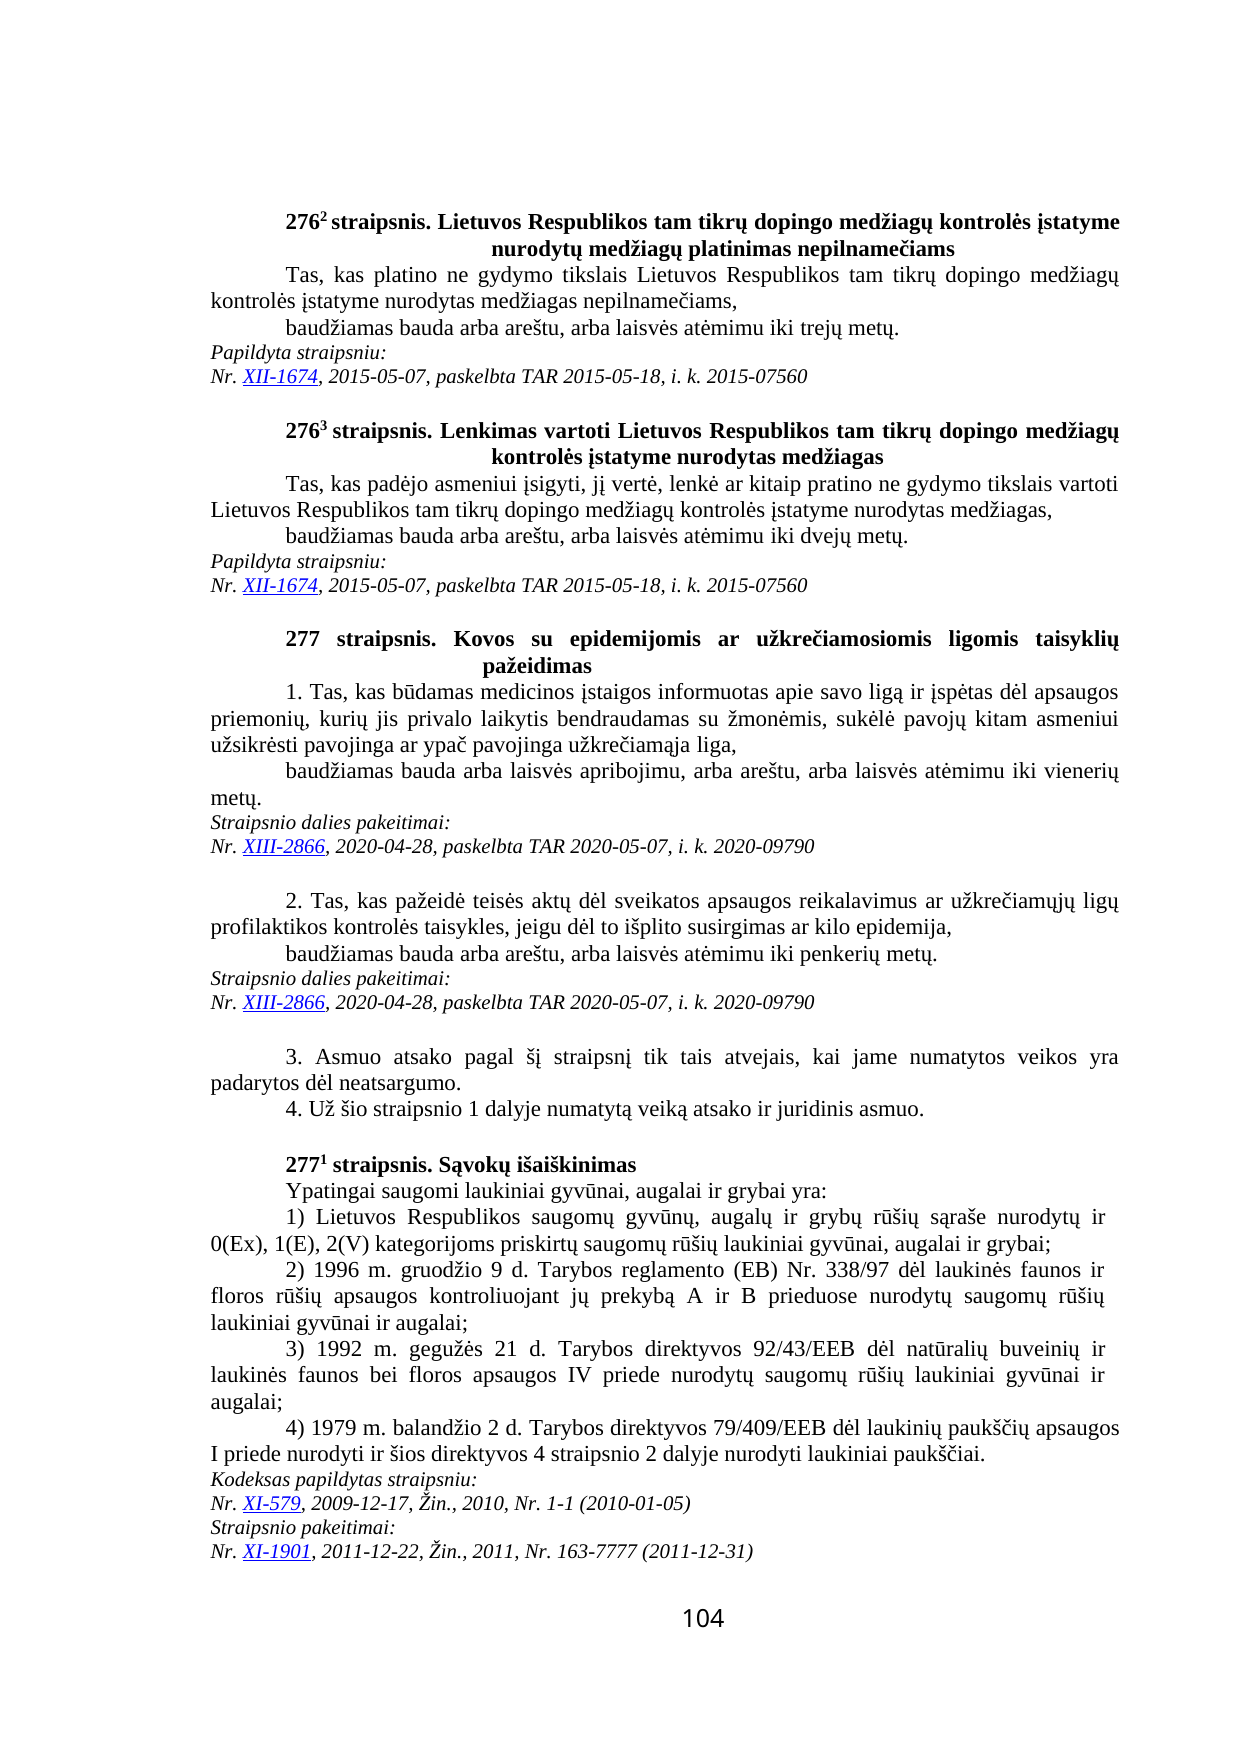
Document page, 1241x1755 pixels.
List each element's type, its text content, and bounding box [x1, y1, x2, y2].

text 4. Už šio straipsnio 1 dalyje numatytą veiką atsako ir juridinis asmuo. [210, 1096, 1120, 1122]
text 3. Asmuo atsako pagal šį straipsnį tik tais atvejais, kai jame numatytos veikos yra padarytos dėl neatsargumo. [210, 1043, 1120, 1096]
text Straipsnio dalies pakeitimai: [210, 966, 1120, 990]
text 2762 straipsnis. Lietuvos Respublikos tam tikrų dopingo medžiagų kontrolės įstatyme nurodytų medžiagų platinimas nepilnamečiams [285, 208, 1120, 261]
text 277 straipsnis. Kovos su epidemijomis ar užkrečiamosiomis ligomis taisyklių pažeidimas [285, 626, 1120, 678]
text Papildyta straipsniu: [210, 340, 1120, 364]
text 2. Tas, kas pažeidė teisės aktų dėl sveikatos apsaugos reikalavimus ar užkrečiamųjų ligų profilaktikos kontrolės taisykles, jeigu dėl to išplito susirgimas ar kilo epidemija, [210, 887, 1120, 939]
text Kodeksas papildytas straipsniu: [210, 1467, 1120, 1491]
text Nr. XIII-2866, 2020-04-28, paskelbta TAR 2020-05-07, i. k. 2020-09790 [210, 834, 1120, 858]
text Ypatingai saugomi laukiniai gyvūnai, augalai ir grybai yra: [210, 1177, 1106, 1203]
text Papildyta straipsniu: [210, 549, 1120, 573]
text 2771 straipsnis. Sąvokų išaiškinimas [210, 1151, 1106, 1177]
text Straipsnio pakeitimai: [210, 1515, 1120, 1539]
text baudžiamas bauda arba areštu, arba laisvės atėmimu iki dvejų metų. [210, 522, 1120, 549]
text Nr. XII-1674, 2015-05-07, paskelbta TAR 2015-05-18, i. k. 2015-07560 [210, 364, 1120, 388]
text baudžiamas bauda arba areštu, arba laisvės atėmimu iki trejų metų. [210, 314, 1120, 340]
text Nr. XI-1901, 2011-12-22, Žin., 2011, Nr. 163-7777 (2011-12-31) [210, 1539, 1120, 1563]
text Tas, kas padėjo asmeniui įsigyti, jį vertė, lenkė ar kitaip pratino ne gydymo tikslais vartoti Lietuvos Respublikos tam tikrų dopingo medžiagų kontrolės įstatyme nurodytas medžiagas, [210, 469, 1120, 522]
text Straipsnio dalies pakeitimai: [210, 810, 1120, 834]
text 2763 straipsnis. Lenkimas vartoti Lietuvos Respublikos tam tikrų dopingo medžiagų kontrolės įstatyme nurodytas medžiagas [285, 417, 1120, 469]
text baudžiamas bauda arba laisvės apribojimu, arba areštu, arba laisvės atėmimu iki vienerių metų. [210, 757, 1120, 810]
text Nr. XI-579, 2009-12-17, Žin., 2010, Nr. 1-1 (2010-01-05) [210, 1491, 1120, 1515]
text baudžiamas bauda arba areštu, arba laisvės atėmimu iki penkerių metų. [210, 939, 1120, 966]
text 1. Tas, kas būdamas medicinos įstaigos informuotas apie savo ligą ir įspėtas dėl apsaugos priemonių, kurių jis privalo laikytis bendraudamas su žmonėmis, sukėlė pavojų kitam asmeniui užsikrėsti pavojinga ar ypač pavojinga užkrečiamąja liga, [210, 678, 1120, 757]
text Tas, kas platino ne gydymo tikslais Lietuvos Respublikos tam tikrų dopingo medžiagų kontrolės įstatyme nurodytas medžiagas nepilnamečiams, [210, 261, 1120, 314]
text 3) 1992 m. gegužės 21 d. Tarybos direktyvos 92/43/EEB dėl natūralių buveinių ir laukinės faunos bei floros apsaugos IV priede nurodytų saugomų rūšių laukiniai gyvūnai ir augalai; [210, 1335, 1106, 1414]
text 2) 1996 m. gruodžio 9 d. Tarybos reglamento (EB) Nr. 338/97 dėl laukinės faunos ir floros rūšių apsaugos kontroliuojant jų prekybą A ir B prieduose nurodytų saugomų rūšių laukiniai gyvūnai ir augalai; [210, 1256, 1106, 1335]
text Nr. XII-1674, 2015-05-07, paskelbta TAR 2015-05-18, i. k. 2015-07560 [210, 573, 1120, 597]
text 4) 1979 m. balandžio 2 d. Tarybos direktyvos 79/409/EEB dėl laukinių paukščių apsaugos I priede nurodyti ir šios direktyvos 4 straipsnio 2 dalyje nurodyti laukiniai paukščiai. [210, 1414, 1120, 1467]
text Nr. XIII-2866, 2020-04-28, paskelbta TAR 2020-05-07, i. k. 2020-09790 [210, 990, 1120, 1014]
text 1) Lietuvos Respublikos saugomų gyvūnų, augalų ir grybų rūšių sąraše nurodytų ir 0(Ex), 1(E), 2(V) kategorijoms priskirtų saugomų rūšių laukiniai gyvūnai, augalai ir grybai; [210, 1203, 1106, 1256]
